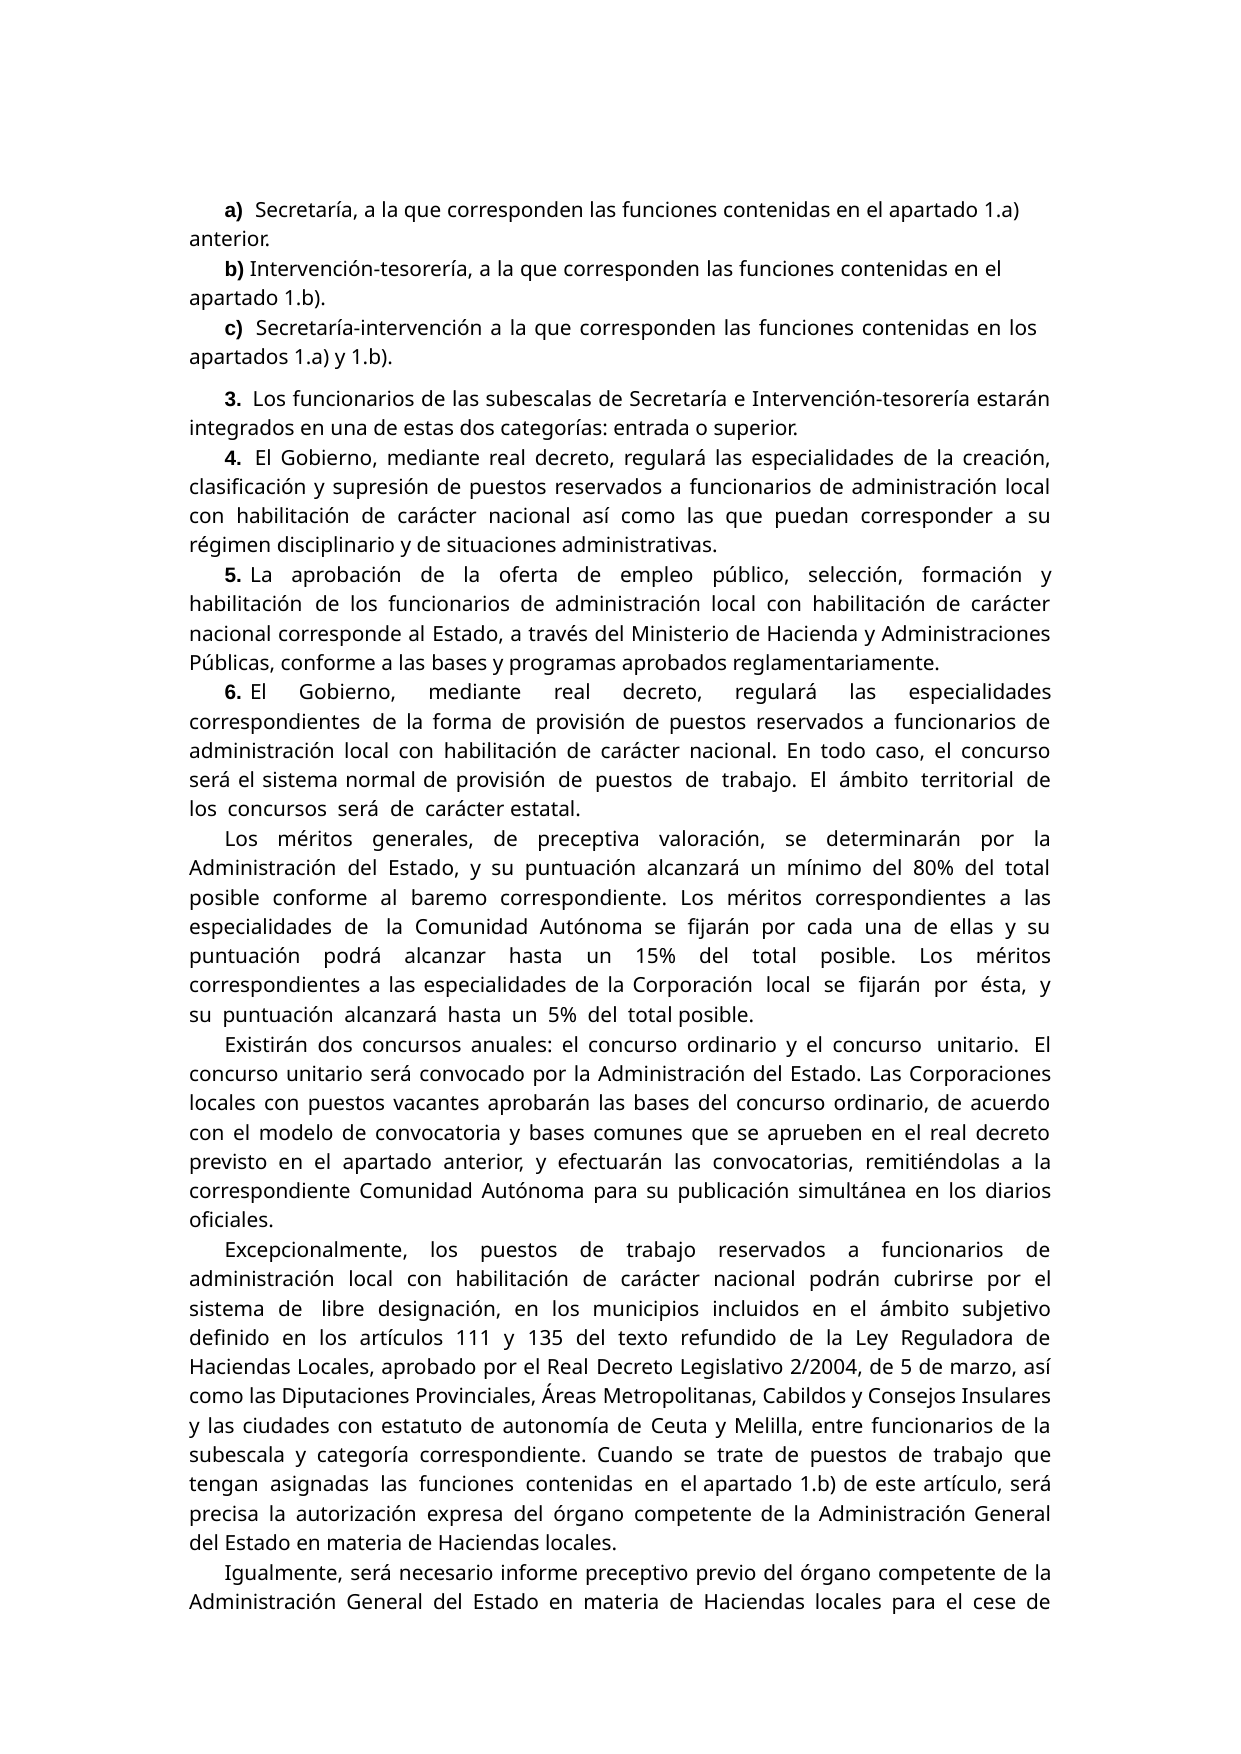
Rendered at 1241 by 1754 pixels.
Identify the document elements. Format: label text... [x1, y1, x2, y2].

list El Gobierno, mediante real decreto, regulará las especialidades de la creación, clasificación y supresión de puestos reservados a funcionarios de administración local con habilitación de carácter nacional así como las que puedan corresponder a su régimen disciplinario y de situaciones administrativas. [189, 443, 1051, 559]
list La aprobación de la oferta de empleo público, selección, formación y habilitación de los funcionarios de administración local con habilitación de carácter nacional corresponde al Estado, a través del Ministerio de Hacienda y Administraciones Públicas, conforme a las bases y programas aprobados reglamentariamente. [189, 560, 1051, 676]
list El Gobierno, mediante real decreto, regulará las especialidades correspondientes de la forma de provisión de puestos reservados a funcionarios de administración local con habilitación de carácter nacional. En todo caso, el concurso será el sistema normal de provisión de puestos de trabajo. El ámbito territorial de los concursos será de carácter estatal. [189, 677, 1052, 823]
text Igualmente, será necesario informe preceptivo previo del órgano competente de la Administración General del Estado en materia de Haciendas locales para el cese de [189, 1558, 1051, 1616]
text Existirán dos concursos anuales: el concurso ordinario y el concurso unitario. El concurso unitario será convocado por la Administración del Estado. Las Corporaciones locales con puestos vacantes aprobarán las bases del concurso ordinario, de acuerdo con el modelo de convocatoria y bases comunes que se aprueben en el real decreto previsto en el apartado anterior, y efectuarán las convocatorias, remitiéndolas a la correspondiente Comunidad Autónoma para su publicación simultánea en los diarios oficiales. [189, 1030, 1051, 1234]
text Excepcionalmente, los puestos de trabajo reservados a funcionarios de administración local con habilitación de carácter nacional podrán cubrirse por el sistema de libre designación, en los municipios incluidos en el ámbito subjetivo definido en los artículos 111 y 135 del texto refundido de la Ley Reguladora de Haciendas Locales, aprobado por el Real Decreto Legislativo 2/2004, de 5 de marzo, así como las Diputaciones Provinciales, Áreas Metropolitanas, Cabildos y Consejos Insulares y las ciudades con estatuto de autonomía de Ceuta y Melilla, entre funcionarios de la subescala y categoría correspondiente. Cuando se trate de puestos de trabajo que tengan asignadas las funciones contenidas en el apartado 1.b) de este artículo, será precisa la autorización expresa del órgano competente de la Administración General del Estado en materia de Haciendas locales. [189, 1235, 1052, 1556]
text Los méritos generales, de preceptiva valoración, se determinarán por la Administración del Estado, y su puntuación alcanzará un mínimo del 80% del total posible conforme al baremo correspondiente. Los méritos correspondientes a las especialidades de la Comunidad Autónoma se fijarán por cada una de ellas y su puntuación podrá alcanzar hasta un 15% del total posible. Los méritos correspondientes a las especialidades de la Corporación local se fijarán por ésta, y su puntuación alcanzará hasta un 5% del total posible. [189, 824, 1051, 1028]
list Los funcionarios de las subescalas de Secretaría e Intervención-tesorería estarán integrados en una de estas dos categorías: entrada o superior. [189, 384, 1052, 442]
list Secretaría-intervención a la que corresponden las funciones contenidas en los apartados 1.a) y 1.b). [189, 313, 1051, 370]
list Secretaría, a la que corresponden las funciones contenidas en el apartado 1.a) anterior. [189, 195, 1051, 253]
list Intervención-tesorería, a la que corresponden las funciones contenidas en el apartado 1.b). [189, 254, 1052, 312]
